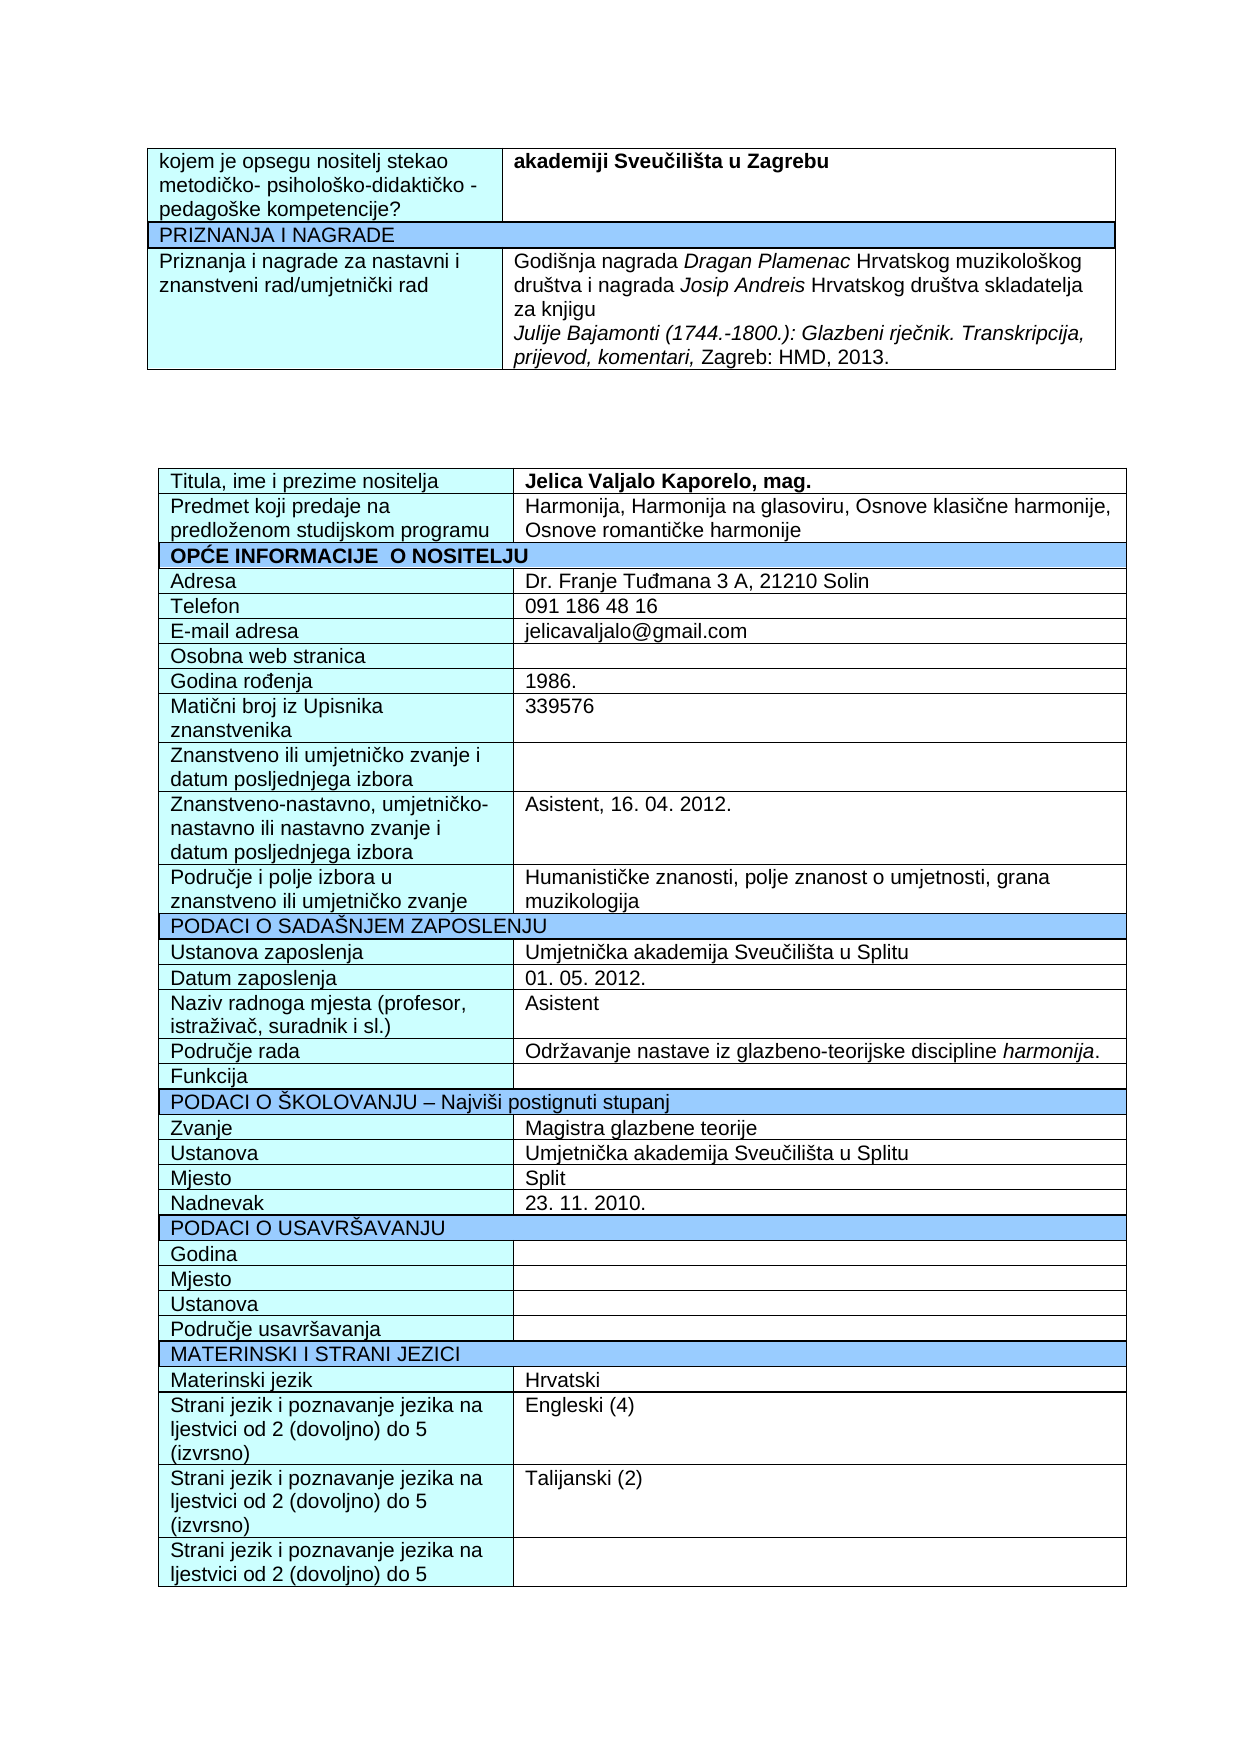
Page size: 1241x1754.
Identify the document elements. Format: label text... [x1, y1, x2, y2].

table_cell 01. 05. 2012. [514, 965, 1126, 989]
table_cell Područje rada [159, 1039, 513, 1063]
table_cell OPĆE INFORMACIJE O NOSITELJU [160, 543, 1126, 567]
table_cell 23. 11. 2010. [514, 1190, 1126, 1214]
table_cell Područje i polje izbora u znanstveno ili umjetničko zvanje [159, 865, 513, 913]
table_cell Datum zaposlenja [159, 965, 513, 989]
table_cell [514, 644, 1126, 668]
table_cell [514, 1316, 1126, 1340]
table_cell Znanstveno ili umjetničko zvanje i datum posljednjega izbora [159, 743, 513, 791]
table_cell Humanističke znanosti, polje znanost o umjetnosti, grana muzikologija [514, 865, 1126, 913]
table_cell [514, 1064, 1126, 1088]
table_cell Asistent, 16. 04. 2012. [514, 792, 1126, 864]
table_header Jelica Valjalo Kaporelo, mag. [514, 469, 1126, 493]
table_cell Ustanova zaposlenja [159, 940, 513, 964]
table_cell Telefon [159, 594, 513, 618]
table_cell E-mail adresa [159, 619, 513, 643]
table_cell Strani jezik i poznavanje jezika na ljestvici od 2 (dovoljno) do 5 [159, 1538, 513, 1586]
table_cell Hrvatski [514, 1367, 1126, 1391]
table_cell 1986. [514, 669, 1126, 693]
table_cell PODACI O ŠKOLOVANJU – Najviši postignuti stupanj [160, 1090, 1126, 1114]
table_cell Zvanje [159, 1115, 513, 1139]
table_cell Strani jezik i poznavanje jezika na ljestvici od 2 (dovoljno) do 5 (izvrsno) [159, 1465, 513, 1537]
table_cell Godišnja nagrada Dragan Plamenac Hrvatskog muzikološkog društva i nagrada Josip Andreis Hrvatskog društva skladatelja za knjigu Julije Bajamonti (1744.-1800.): Glazbeni rječnik. Transkripcija, prijevod, komentari, Zagreb: HMD, 2013. [503, 249, 1115, 368]
table_cell [514, 1291, 1126, 1315]
table_header Titula, ime i prezime nositelja [159, 469, 513, 493]
table_cell Strani jezik i poznavanje jezika na ljestvici od 2 (dovoljno) do 5 (izvrsno) [159, 1393, 513, 1464]
table_cell 091 186 48 16 [514, 594, 1126, 618]
table_cell PODACI O USAVRŠAVANJU [160, 1216, 1126, 1240]
table_cell kojem je opsegu nositelj stekao metodičko- psihološko-didaktičko -pedagoške kompetencije? [148, 149, 502, 221]
table_cell Funkcija [159, 1064, 513, 1088]
table_cell Održavanje nastave iz glazbeno-teorijske discipline harmonija. [514, 1039, 1126, 1063]
table_cell jelicavaljalo@gmail.com [514, 619, 1126, 643]
table_cell Mjesto [159, 1165, 513, 1189]
table_cell Adresa [159, 569, 513, 593]
table_cell Ustanova [159, 1291, 513, 1315]
table_cell Priznanja i nagrade za nastavni i znanstveni rad/umjetnički rad [148, 249, 502, 368]
table_cell Područje usavršavanja [159, 1316, 513, 1340]
table_cell MATERINSKI I STRANI JEZICI [160, 1342, 1126, 1366]
table_cell Predmet koji predaje na predloženom studijskom programu [159, 494, 513, 542]
table_cell Osobna web stranica [159, 644, 513, 668]
table_cell [514, 1266, 1126, 1290]
table_cell Matični broj iz Upisnika znanstvenika [159, 694, 513, 742]
table_cell Asistent [514, 990, 1126, 1038]
table_cell Umjetnička akademija Sveučilišta u Splitu [514, 1140, 1126, 1164]
table_cell Godina rođenja [159, 669, 513, 693]
table_cell Mjesto [159, 1266, 513, 1290]
table_cell Magistra glazbene teorije [514, 1115, 1126, 1139]
table_cell PODACI O SADAŠNJEM ZAPOSLENJU [160, 914, 1126, 938]
table_cell Materinski jezik [159, 1367, 513, 1391]
table_cell Talijanski (2) [514, 1465, 1126, 1537]
table_cell Engleski (4) [514, 1393, 1126, 1464]
table_cell Nadnevak [159, 1190, 513, 1214]
table_cell [514, 1538, 1126, 1586]
table_cell [514, 1241, 1126, 1265]
table_cell Naziv radnoga mjesta (profesor, istraživač, suradnik i sl.) [159, 990, 513, 1038]
table_cell Znanstveno-nastavno, umjetničko-nastavno ili nastavno zvanje i datum posljednjega izbora [159, 792, 513, 864]
table_cell [514, 743, 1126, 791]
table_cell PRIZNANJA I NAGRADE [149, 223, 1114, 247]
table_cell Ustanova [159, 1140, 513, 1164]
table_cell Split [514, 1165, 1126, 1189]
table_cell Umjetnička akademija Sveučilišta u Splitu [514, 940, 1126, 964]
table_cell 339576 [514, 694, 1126, 742]
table_cell akademiji Sveučilišta u Zagrebu [503, 149, 1115, 221]
table_cell Dr. Franje Tuđmana 3 A, 21210 Solin [514, 569, 1126, 593]
table_cell Godina [159, 1241, 513, 1265]
table_cell Harmonija, Harmonija na glasoviru, Osnove klasične harmonije, Osnove romantičke harmonije [514, 494, 1126, 542]
